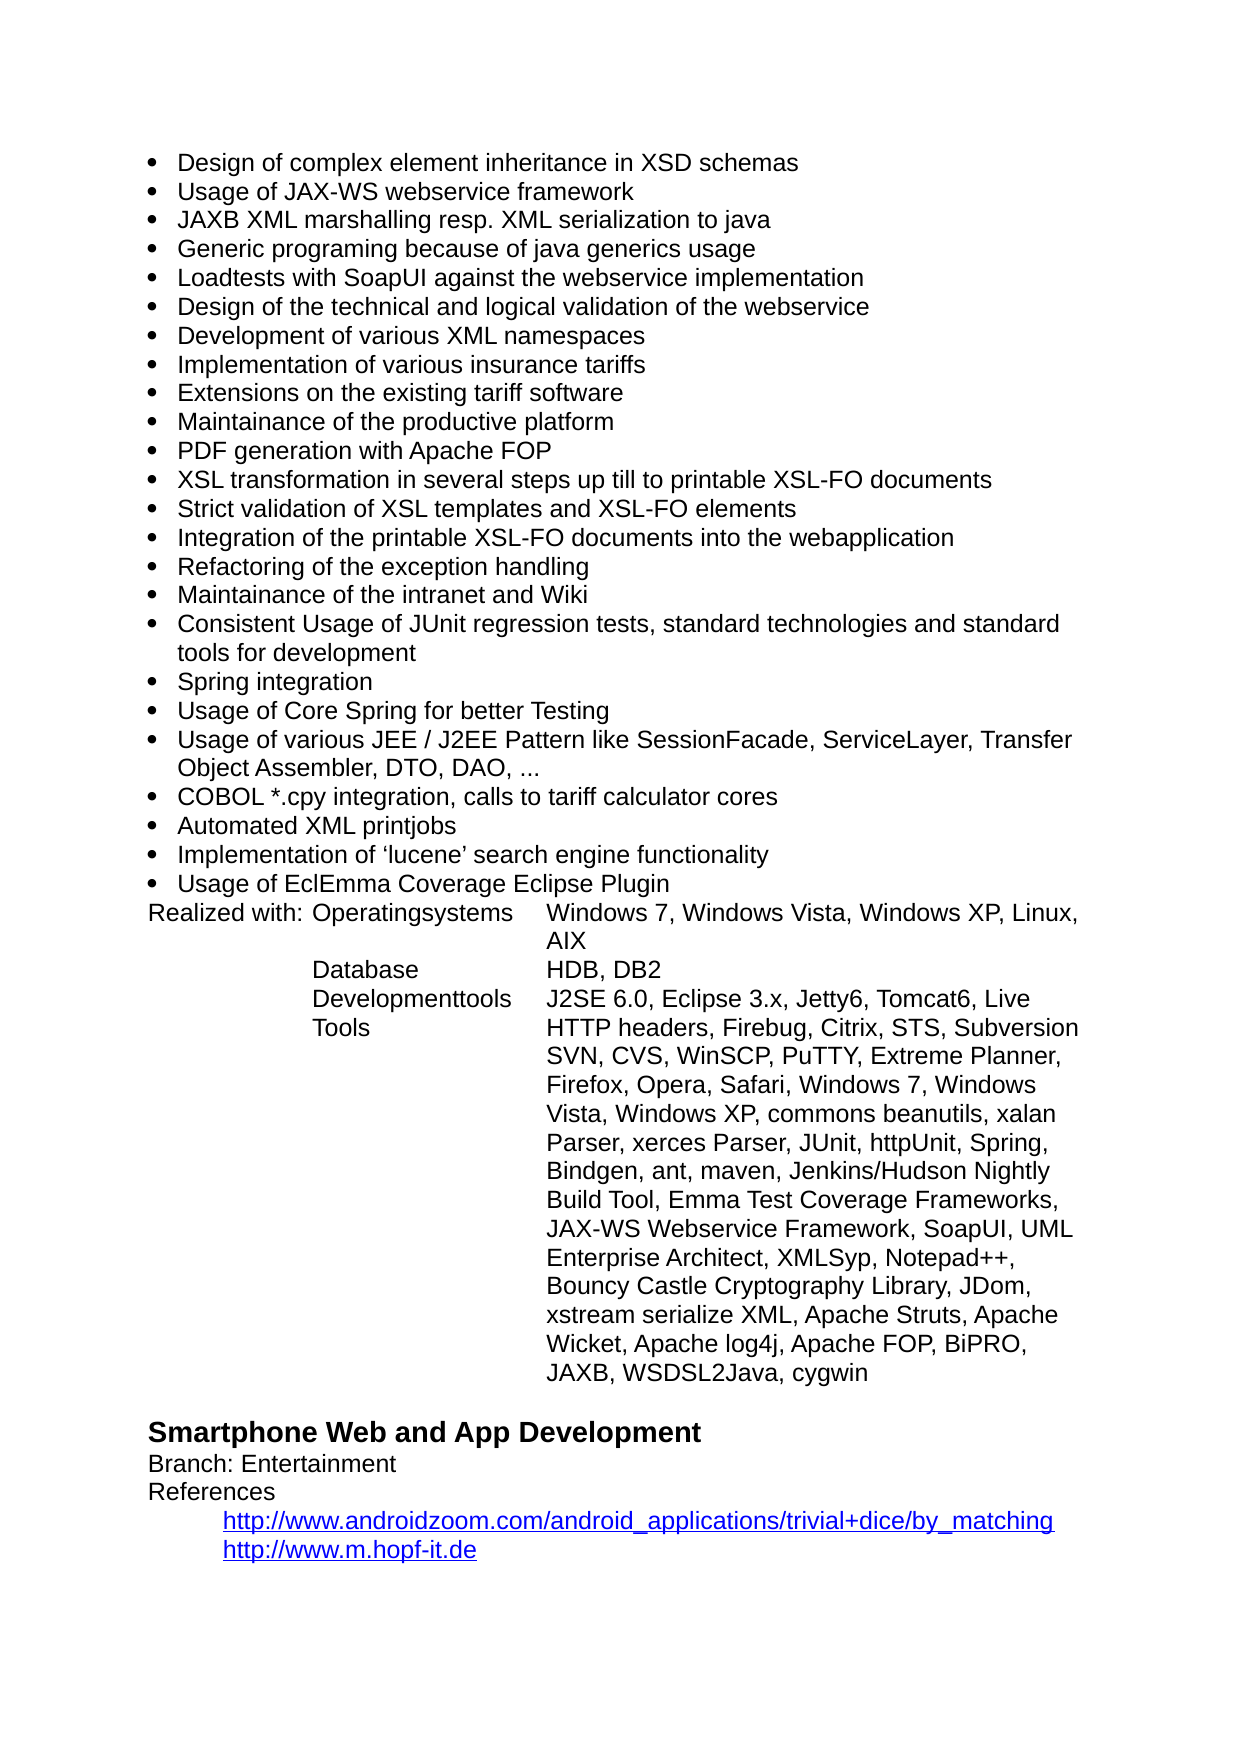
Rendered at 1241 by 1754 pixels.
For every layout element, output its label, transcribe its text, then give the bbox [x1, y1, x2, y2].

list Usage of EclEmma Coverage Eclipse Plugin [148, 869, 1104, 898]
text Branch: Entertainment [148, 1449, 1104, 1477]
list Consistent Usage of JUnit regression tests, standard technologies and standard tools for development [148, 609, 1104, 667]
table_cell HDB, DB2 [543, 955, 1089, 984]
table_cell [145, 984, 309, 1386]
table_cell [145, 955, 309, 984]
list Design of the technical and logical validation of the webservice [148, 292, 1104, 321]
list Maintainance of the intranet and Wiki [148, 580, 1104, 609]
table_cell Developmenttools Tools [309, 984, 543, 1386]
table_header Operatingsystems [309, 898, 543, 955]
table_cell Database [309, 955, 543, 984]
table_header Windows 7, Windows Vista, Windows XP, Linux, AIX [543, 898, 1089, 955]
text http://www.m.hopf-it.de [148, 1535, 1104, 1564]
list Automated XML printjobs [148, 811, 1104, 840]
list Design of complex element inheritance in XSD schemas [148, 148, 1104, 176]
list XSL transformation in several steps up till to printable XSL-FO documents [148, 465, 1104, 494]
list Strict validation of XSL templates and XSL-FO elements [148, 494, 1104, 523]
list Generic programing because of java generics usage [148, 234, 1104, 263]
list Extensions on the existing tariff software [148, 378, 1104, 407]
list Integration of the printable XSL-FO documents into the webapplication [148, 523, 1104, 552]
list Usage of JAX-WS webservice framework [148, 176, 1104, 205]
list Development of various XML namespaces [148, 321, 1104, 349]
list Usage of various JEE / J2EE Pattern like SessionFacade, ServiceLayer, Transfer Object Assembler, DTO, DAO, ... [148, 724, 1104, 782]
text References http://www.androidzoom.com/android_applications/trivial+dice/by_matching [148, 1477, 1104, 1535]
list Spring integration [148, 667, 1104, 696]
list Usage of Core Spring for better Testing [148, 696, 1104, 724]
list COBOL *.cpy integration, calls to tariff calculator cores [148, 782, 1104, 811]
list Refactoring of the exception handling [148, 552, 1104, 580]
text Smartphone Web and App Development [148, 1415, 1104, 1449]
list Implementation of various insurance tariffs [148, 349, 1104, 378]
list JAXB XML marshalling resp. XML serialization to java [148, 205, 1104, 234]
list Maintainance of the productive platform [148, 407, 1104, 436]
list Loadtests with SoapUI against the webservice implementation [148, 263, 1104, 292]
table_header Realized with: [145, 898, 309, 955]
table_cell J2SE 6.0, Eclipse 3.x, Jetty6, Tomcat6, Live HTTP headers, Firebug, Citrix, STS, Subversion SVN, CVS, WinSCP, PuTTY, Extreme Planner, Firefox, Opera, Safari, Windows 7, Windows Vista, Windows XP, commons beanutils, xalan Parser, xerces Parser, JUnit, httpUnit, Spring, Bindgen, ant, maven, Jenkins/Hudson Nightly Build Tool, Emma Test Coverage Frameworks, JAX-WS Webservice Framework, SoapUI, UML Enterprise Architect, XMLSyp, Notepad++, Bouncy Castle Cryptography Library, JDom, xstream serialize XML, Apache Struts, Apache Wicket, Apache log4j, Apache FOP, BiPRO, JAXB, WSDSL2Java, cygwin [543, 984, 1089, 1386]
list PDF generation with Apache FOP [148, 436, 1104, 465]
list Implementation of ‘lucene’ search engine functionality [148, 840, 1104, 869]
